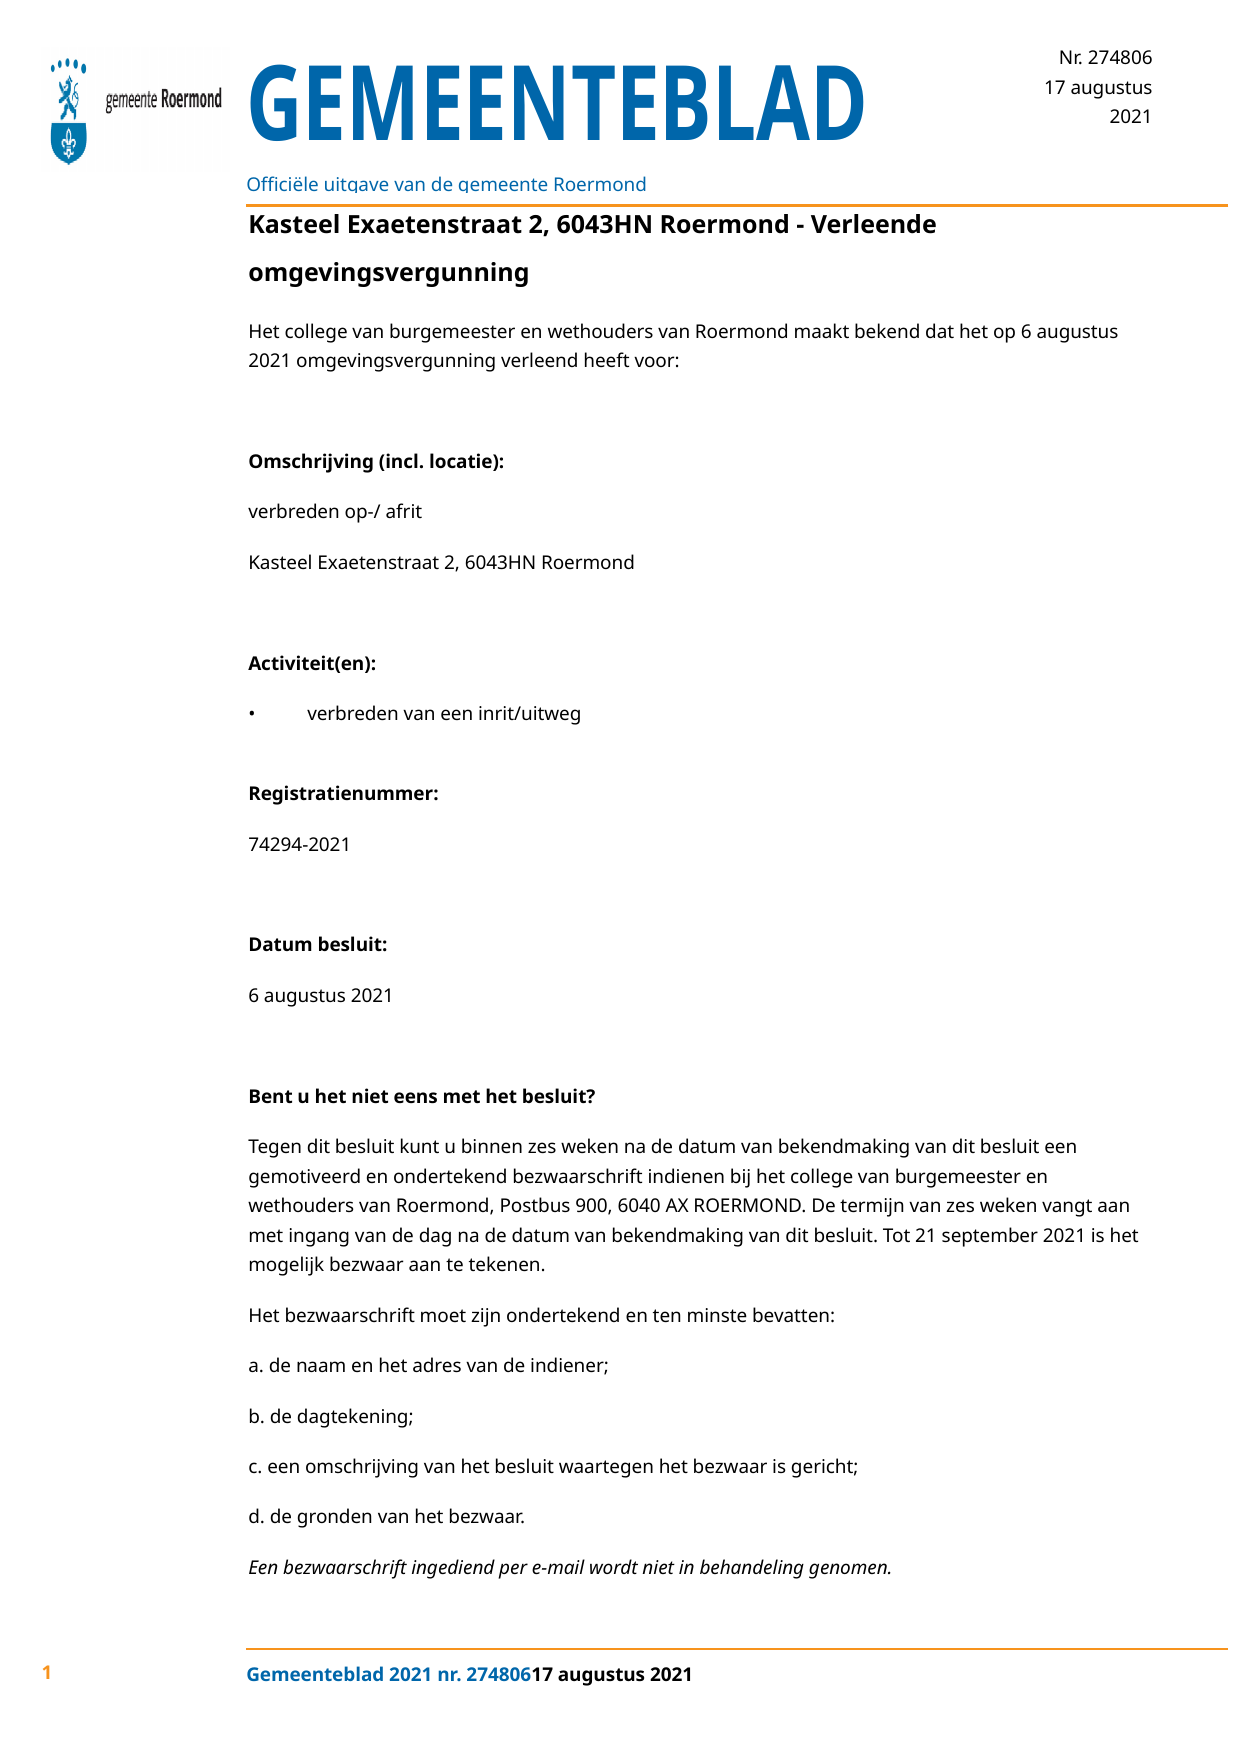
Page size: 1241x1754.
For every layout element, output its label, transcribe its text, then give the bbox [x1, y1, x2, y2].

text Kasteel Exaetenstraat 2, 6043HN Roermond - Verleende omgevingsvergunning [248, 207, 1152, 288]
text verbreden op-/ afrit [248, 499, 1152, 524]
text 6 augustus 2021 [248, 982, 1152, 1008]
text Kasteel Exaetenstraat 2, 6043HN Roermond [248, 549, 1152, 575]
text Activiteit(en): [248, 650, 1152, 676]
text d. de gronden van het bezwaar. [248, 1504, 1152, 1529]
text b. de dagtekening; [248, 1403, 1152, 1429]
text Omschrijving (incl. locatie): [248, 448, 1152, 474]
text Een bezwaarschrift ingediend per e-mail wordt niet in behandeling genomen. [248, 1554, 1152, 1580]
text Datum besluit: [248, 932, 1152, 957]
text Registratienummer: [248, 780, 1152, 806]
text c. een omschrijving van het besluit waartegen het bezwaar is gericht; [248, 1453, 1152, 1479]
text Tegen dit besluit kunt u binnen zes weken na de datum van bekendmaking van dit besluit een gemotiveerd en ondertekend bezwaarschrift indienen bij het college van burgemeester en wethouders van Roermond, Postbus 900, 6040 AX ROERMOND. De termijn van zes weken vangt aan met ingang van de dag na de datum van bekendmaking van dit besluit. Tot 21 september 2021 is het mogelijk bezwaar aan te tekenen. [248, 1133, 1152, 1277]
text Het bezwaarschrift moet zijn ondertekend en ten minste bevatten: [248, 1302, 1152, 1328]
text Het college van burgemeester en wethouders van Roermond maakt bekend dat het op 6 augustus 2021 omgevingsvergunning verleend heeft voor: [248, 318, 1152, 373]
list verbreden van een inrit/uitweg [248, 700, 1152, 726]
text 74294-2021 [248, 831, 1152, 857]
text a. de naam en het adres van de indiener; [248, 1352, 1152, 1378]
text Bent u het niet eens met het besluit? [248, 1083, 1152, 1109]
picture [41, 47, 231, 172]
